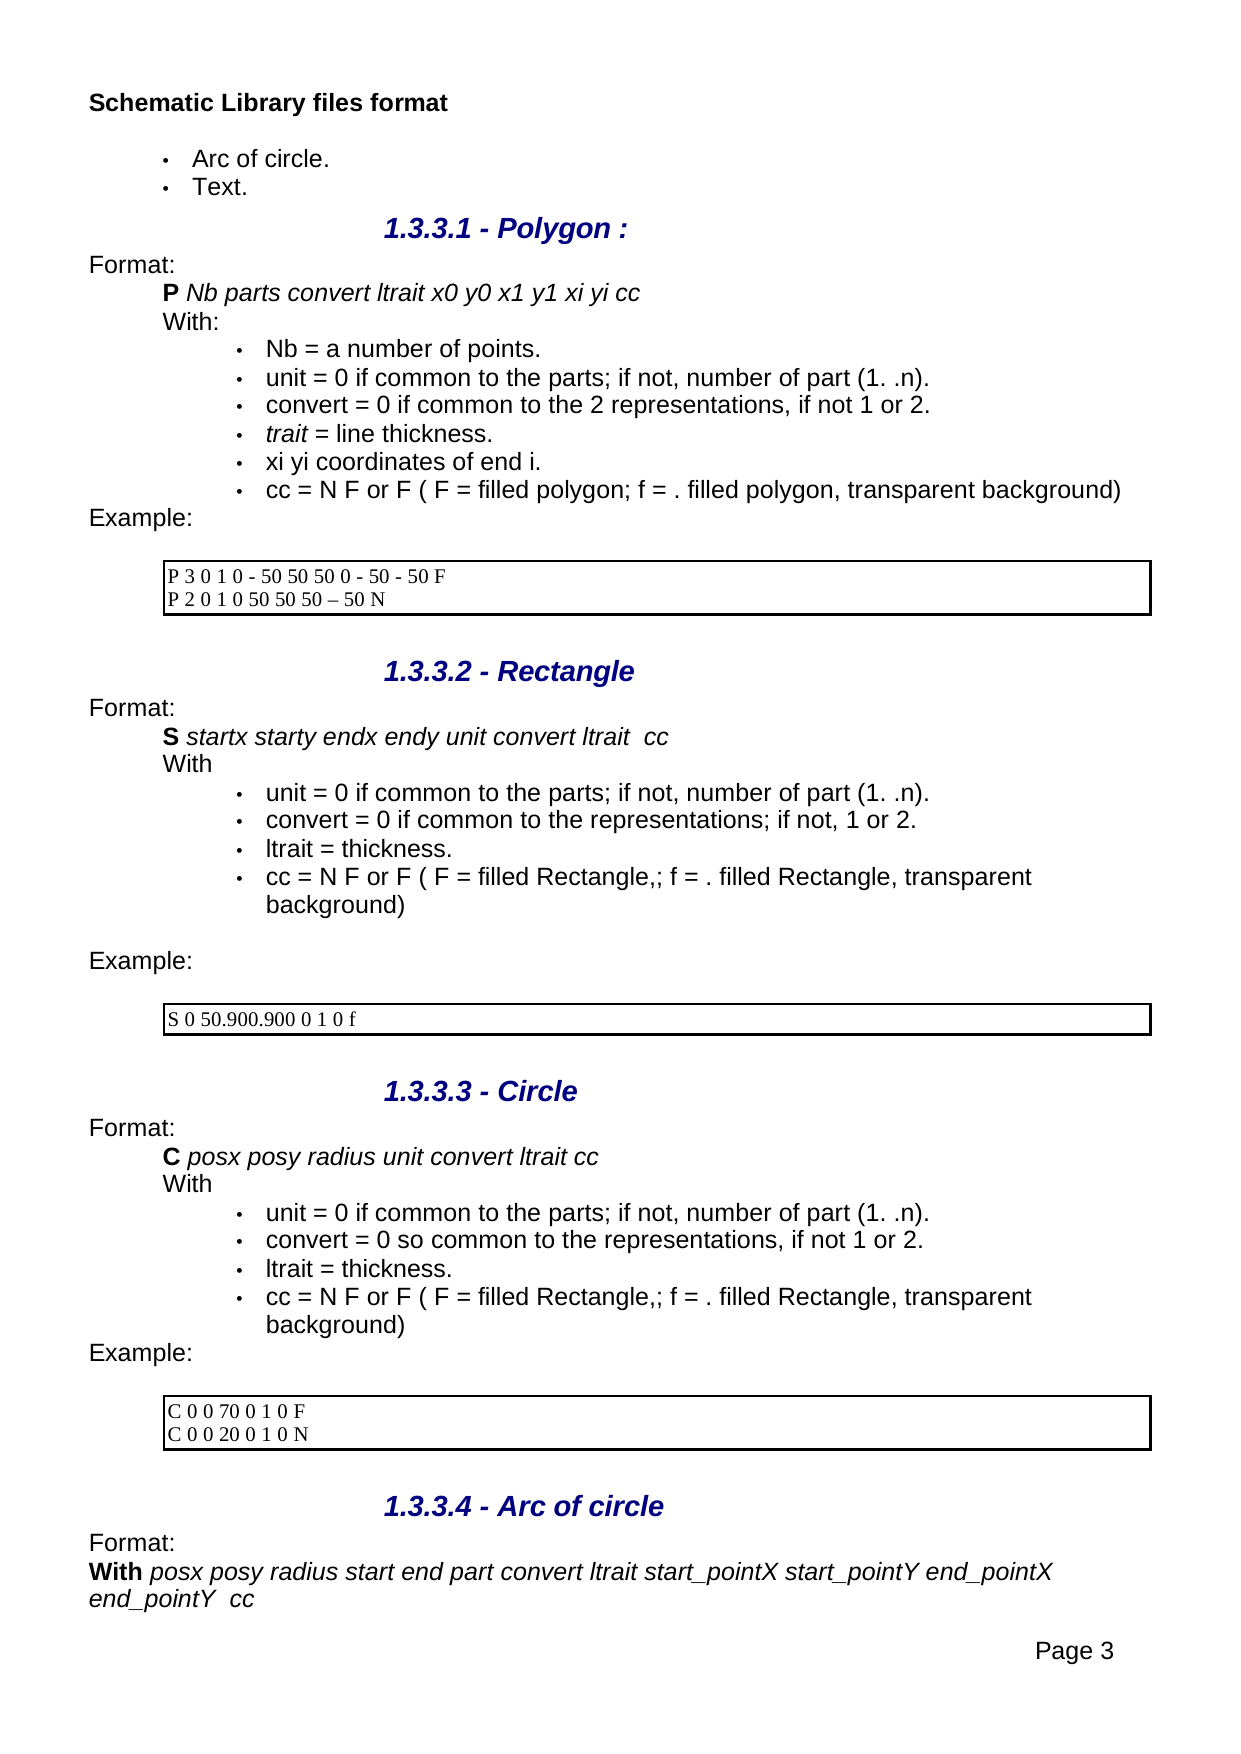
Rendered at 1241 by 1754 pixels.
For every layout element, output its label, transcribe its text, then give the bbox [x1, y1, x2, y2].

text Example: [88, 947, 1152, 974]
list unit = 0 if common to the parts; if not, number of part (1. .n). [236, 778, 1152, 806]
text With posx posy radius start end part convert ltrait start_pointX start_pointY end_pointX end_pointY cc [88, 1557, 1152, 1613]
list cc = N F or F ( F = filled Rectangle,; f = . filled Rectangle, transparent background) [236, 862, 1152, 918]
list trait = line thickness. [236, 419, 1152, 447]
text C 0 0 20 0 1 0 N [165, 1418, 1149, 1448]
list Nb = a number of points. [236, 335, 1152, 363]
subtitle Arc of circle [310, 1490, 1152, 1523]
list ltrait = thickness. [236, 1254, 1152, 1282]
text Format: [88, 1114, 1152, 1142]
list Text. [162, 173, 1152, 201]
text Example: [88, 1338, 1152, 1367]
text Example: [88, 503, 1152, 532]
text P 3 0 1 0 - 50 50 50 0 - 50 - 50 F [165, 562, 1149, 583]
subtitle Polygon : [310, 212, 1152, 245]
text S 0 50.900.900 0 1 0 f [165, 1005, 1149, 1033]
text C posx posy radius unit convert ltrait cc [162, 1142, 1152, 1170]
list cc = N F or F ( F = filled polygon; f = . filled polygon, transparent background) [236, 476, 1152, 503]
list cc = N F or F ( F = filled Rectangle,; f = . filled Rectangle, transparent background) [236, 1282, 1152, 1338]
subtitle Circle [310, 1075, 1152, 1108]
text P Nb parts convert ltrait x0 y0 x1 y1 xi yi cc [162, 279, 1152, 307]
text Format: [88, 251, 1152, 279]
text Format: [88, 694, 1152, 722]
list ltrait = thickness. [236, 834, 1152, 862]
list convert = 0 so common to the representations, if not 1 or 2. [236, 1226, 1152, 1254]
list convert = 0 if common to the 2 representations, if not 1 or 2. [236, 391, 1152, 419]
list unit = 0 if common to the parts; if not, number of part (1. .n). [236, 363, 1152, 391]
subtitle Rectangle [310, 655, 1152, 688]
list Arc of circle. [162, 144, 1152, 173]
text Format: [88, 1529, 1152, 1557]
list convert = 0 if common to the representations; if not, 1 or 2. [236, 806, 1152, 834]
text S startx starty endx endy unit convert ltrait cc [162, 722, 1152, 750]
list xi yi coordinates of end i. [236, 447, 1152, 476]
text P 2 0 1 0 50 50 50 – 50 N [165, 583, 1149, 613]
text With [162, 1170, 1152, 1198]
text C 0 0 70 0 1 0 F [165, 1397, 1149, 1418]
list unit = 0 if common to the parts; if not, number of part (1. .n). [236, 1198, 1152, 1226]
text With: [162, 307, 1152, 335]
text With [162, 750, 1152, 778]
